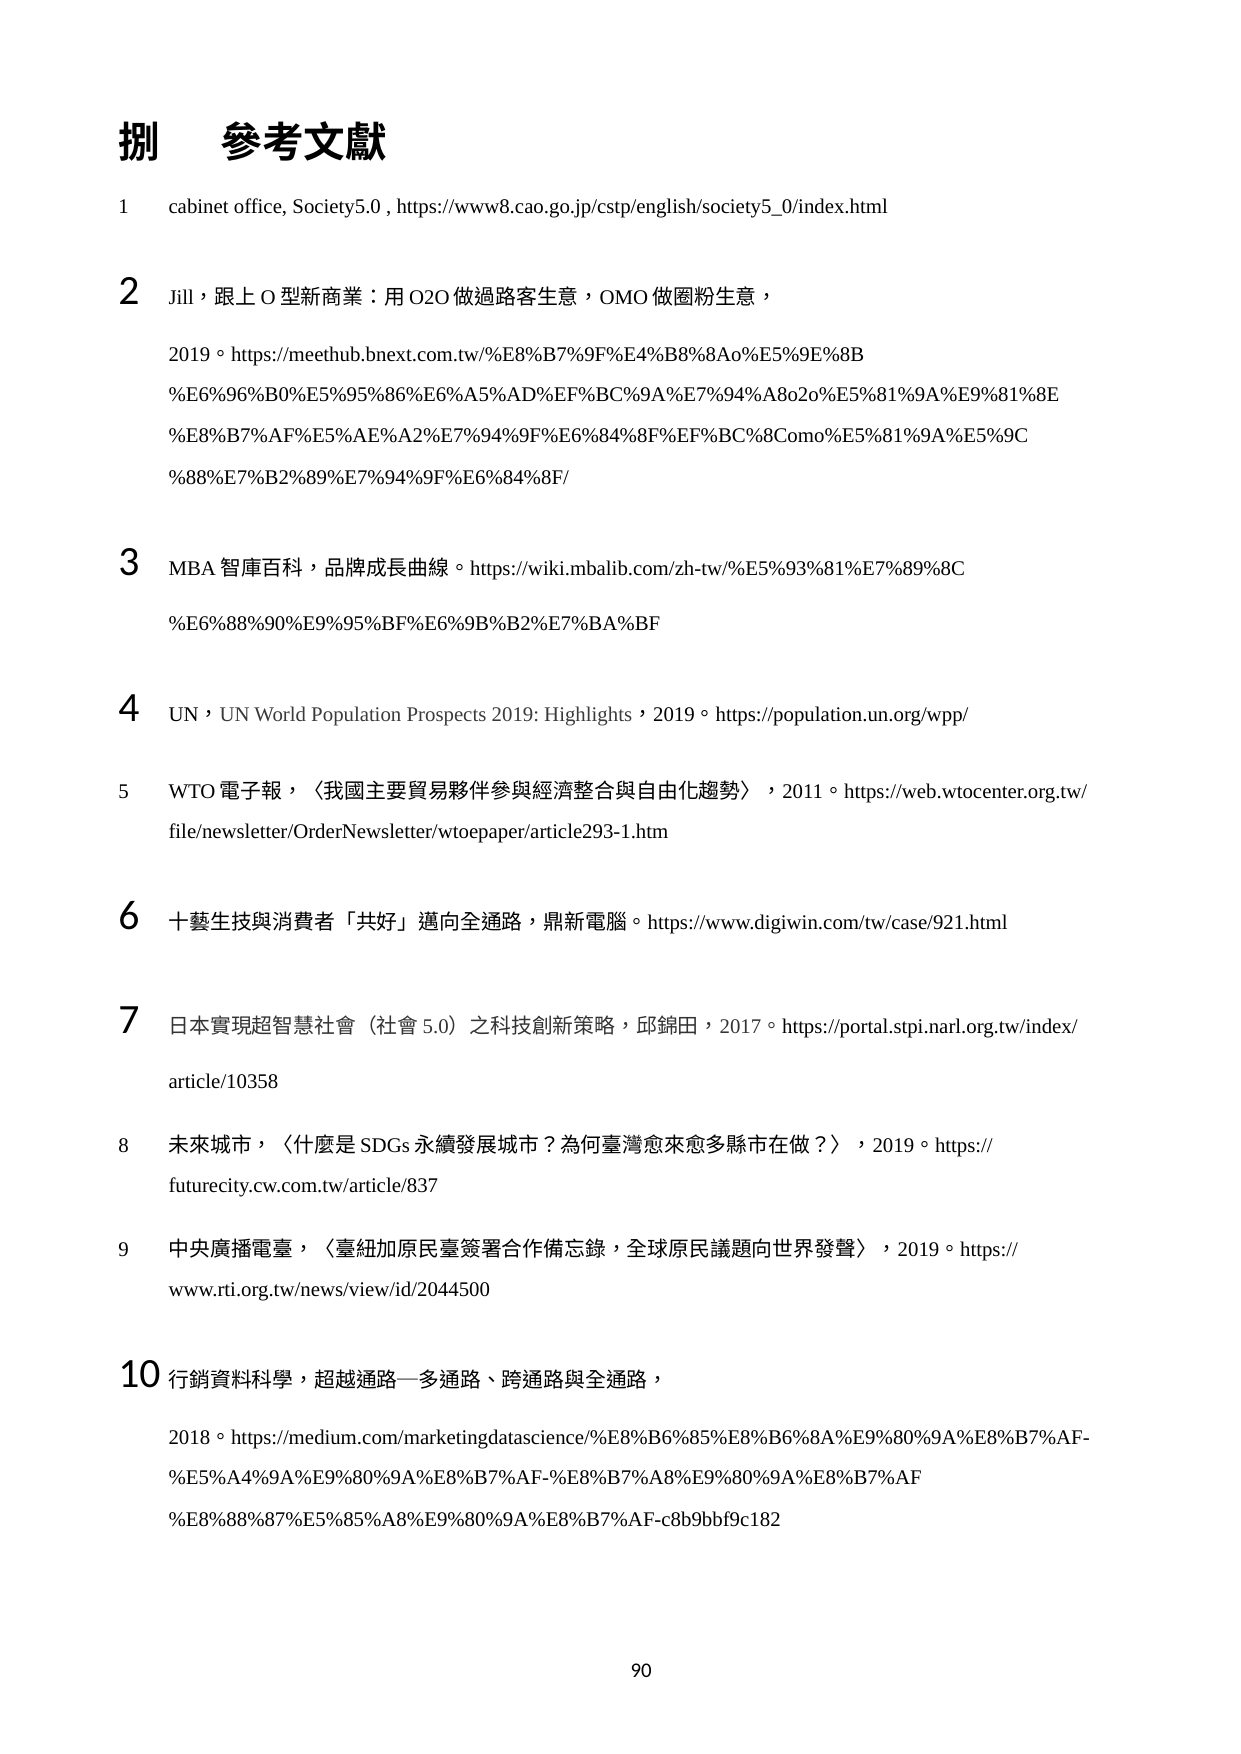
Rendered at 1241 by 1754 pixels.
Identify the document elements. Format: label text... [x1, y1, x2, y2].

list 行銷資料科學，超越通路─多通路、跨通路與全通路， 2018。https://medium.com/marketingdatascience/%E8%B6%85%E8%B6%8A%E9%80%9A%E8%B7%AF-%E5%A4%9A%E9%80%9A%E8%B7%AF-%E8%B7%A8%E9%80%9A%E8%B7%AF%E8%88%87%E5%85%A8%E9%80%9A%E8%B7%AF-c8b9bbf9c182 [118, 1331, 1122, 1539]
list UN，UN World Population Prospects 2019: Highlights，2019。https://population.un.org/wpp/ [118, 664, 1122, 748]
list 日本實現超智慧社會（社會5.0）之科技創新策略，邱錦田，2017。https://portal.stpi.narl.org.tw/index/article/10358 [118, 977, 1122, 1102]
list cabinet office, Society5.0 , https://www8.cao.go.jp/cstp/english/society5_0/index.html [118, 185, 1122, 227]
list 十藝生技與消費者「共好」邁向全通路，鼎新電腦。https://www.digiwin.com/tw/case/921.html [118, 873, 1122, 956]
list 參考文獻 [118, 127, 1090, 164]
list MBA智庫百科，品牌成長曲線。https://wiki.mbalib.com/zh-tw/%E5%93%81%E7%89%8C%E6%88%90%E9%95%BF%E6%9B%B2%E7%BA%BF [118, 519, 1122, 644]
list WTO電子報，〈我國主要貿易夥伴參與經濟整合與自由化趨勢〉，2011。https://web.wtocenter.org.tw/file/newsletter/OrderNewsletter/wtoepaper/article293-1.htm [118, 769, 1122, 852]
list 中央廣播電臺，〈臺紐加原民臺簽署合作備忘錄，全球原民議題向世界發聲〉，2019。https://www.rti.org.tw/news/view/id/2044500 [118, 1227, 1122, 1310]
list 未來城市，〈什麼是SDGs永續發展城市？為何臺灣愈來愈多縣市在做？〉，2019。https://futurecity.cw.com.tw/article/837 [118, 1123, 1122, 1206]
list Jill，跟上O型新商業：用O2O做過路客生意，OMO做圈粉生意， 2019。https://meethub.bnext.com.tw/%E8%B7%9F%E4%B8%8Ao%E5%9E%8B%E6%96%B0%E5%95%86%E6%A5%AD%EF%BC%9A%E7%94%A8o2o%E5%81%9A%E9%81%8E%E8%B7%AF%E5%AE%A2%E7%94%9F%E6%84%8F%EF%BC%8Como%E5%81%9A%E5%9C%88%E7%B2%89%E7%94%9F%E6%84%8F/ [118, 248, 1122, 498]
